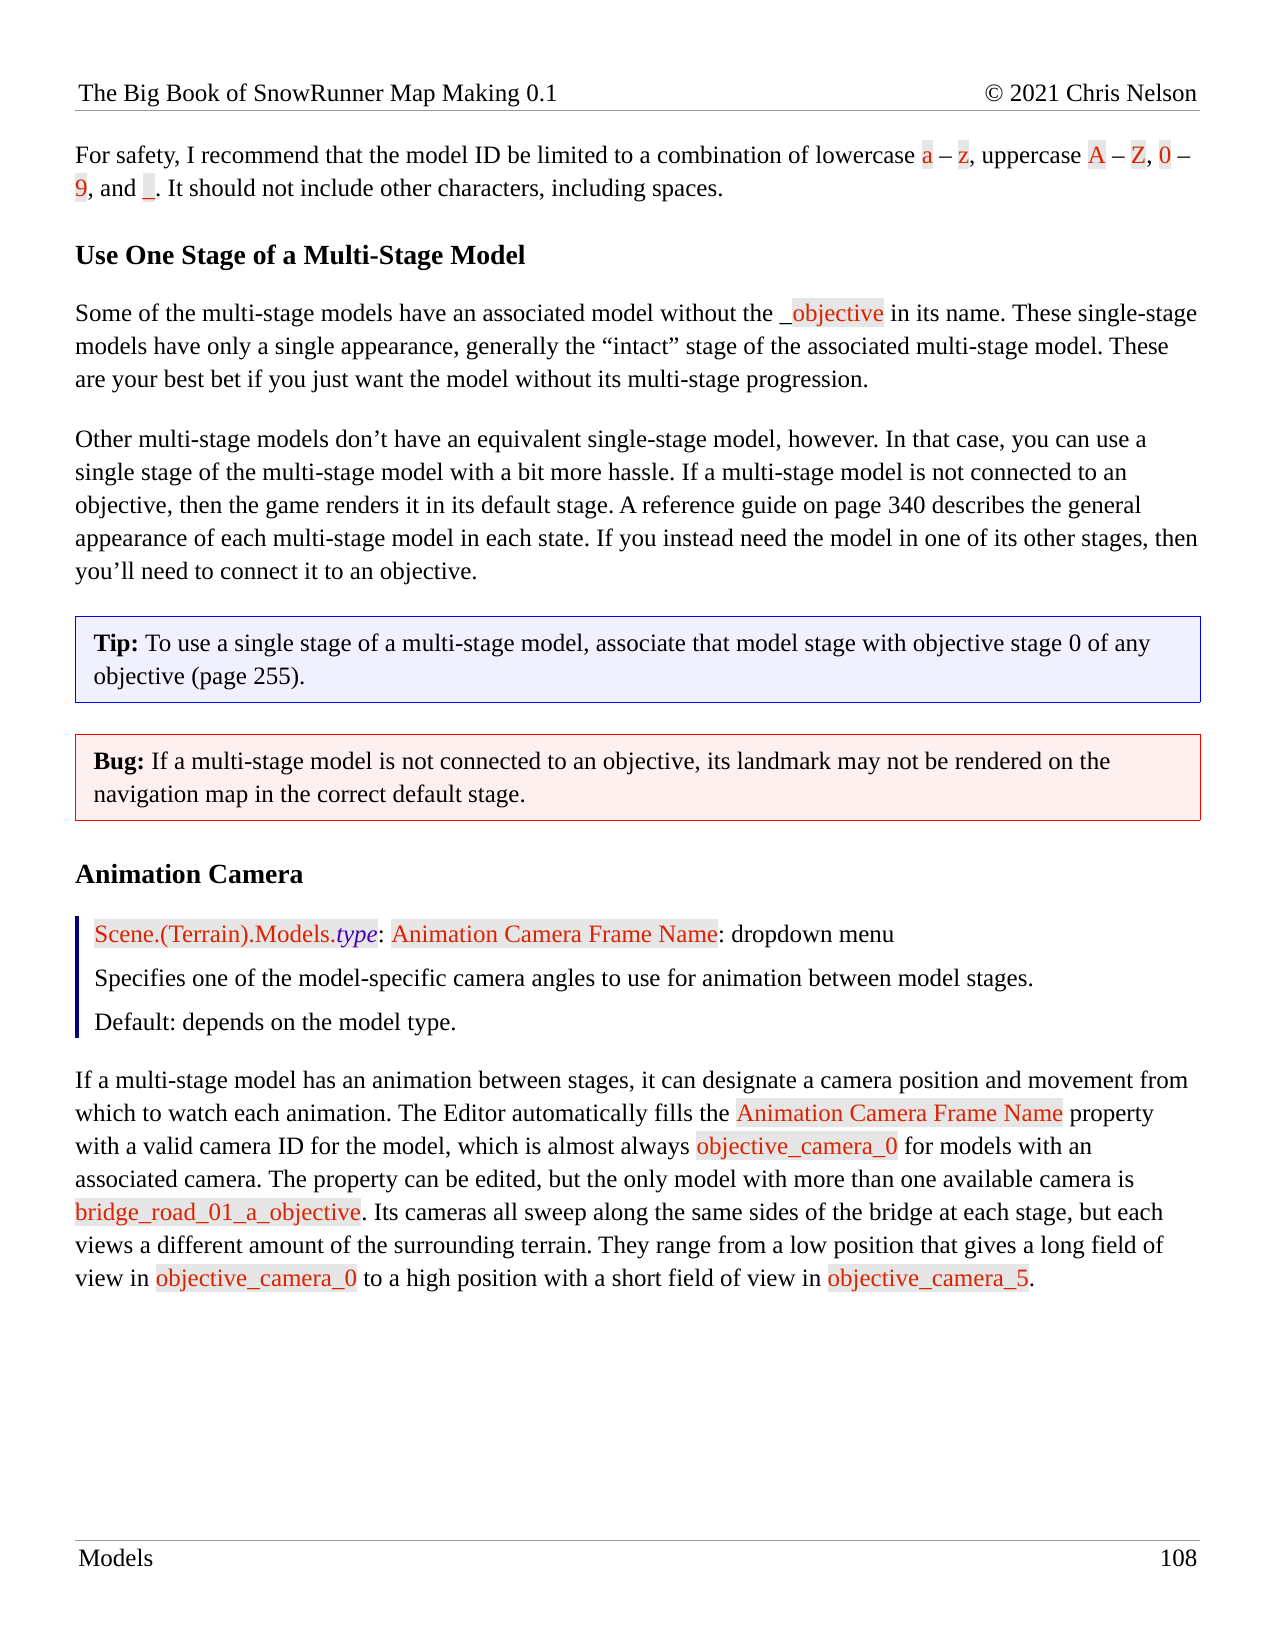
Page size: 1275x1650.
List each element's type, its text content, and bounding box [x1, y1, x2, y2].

text Default: depends on the model type. [79, 1003, 1200, 1038]
text Some of the multi-stage models have an associated model without the _objective in its name. These single-stage models have only a single appearance, generally the “intact” stage of the associated multi-stage model. These are your best bet if you just want the model without its multi-stage progression. [75, 298, 1200, 393]
text For safety, I recommend that the model ID be limited to a combination of lowercase a – z, uppercase A – Z, 0 – 9, and _. It should not include other characters, including spaces. [75, 140, 1200, 202]
text Specifies one of the model-specific camera angles to use for animation between model stages. [79, 960, 1200, 992]
text Scene.(Terrain).Models.type: Animation Camera Frame Name: dropdown menu [79, 916, 1200, 948]
list To use a single stage of a multi-stage model, associate that model stage with objective stage 0 of any objective (page 255). [76, 617, 1200, 702]
text Other multi-stage models don’t have an equivalent single-stage model, however. In that case, you can use a single stage of the multi-stage model with a bit more hassle. If a multi-stage model is not connected to an objective, then the game renders it in its default stage. A reference guide on page 340 describes the general appearance of each multi-stage model in each state. If you instead need the model in one of its other stages, then you’ll need to connect it to an objective. [75, 424, 1200, 585]
text If a multi-stage model has an animation between stages, it can designate a camera position and movement from which to watch each animation. The Editor automatically fills the Animation Camera Frame Name property with a valid camera ID for the model, which is almost always objective_camera_0 for models with an associated camera. The property can be edited, but the only model with more than one available camera is bridge_road_01_a_objective. Its cameras all sweep along the same sides of the bridge at each stage, but each views a different amount of the surrounding terrain. They range from a low position that gives a long field of view in objective_camera_0 to a high position with a short field of view in objective_camera_5. [75, 1065, 1200, 1292]
subtitle Use One Stage of a Multi-Stage Model [75, 239, 1200, 271]
subtitle Animation Camera [75, 857, 1200, 889]
list If a multi-stage model is not connected to an objective, its landmark may not be rendered on the navigation map in the correct default stage. [76, 735, 1200, 820]
